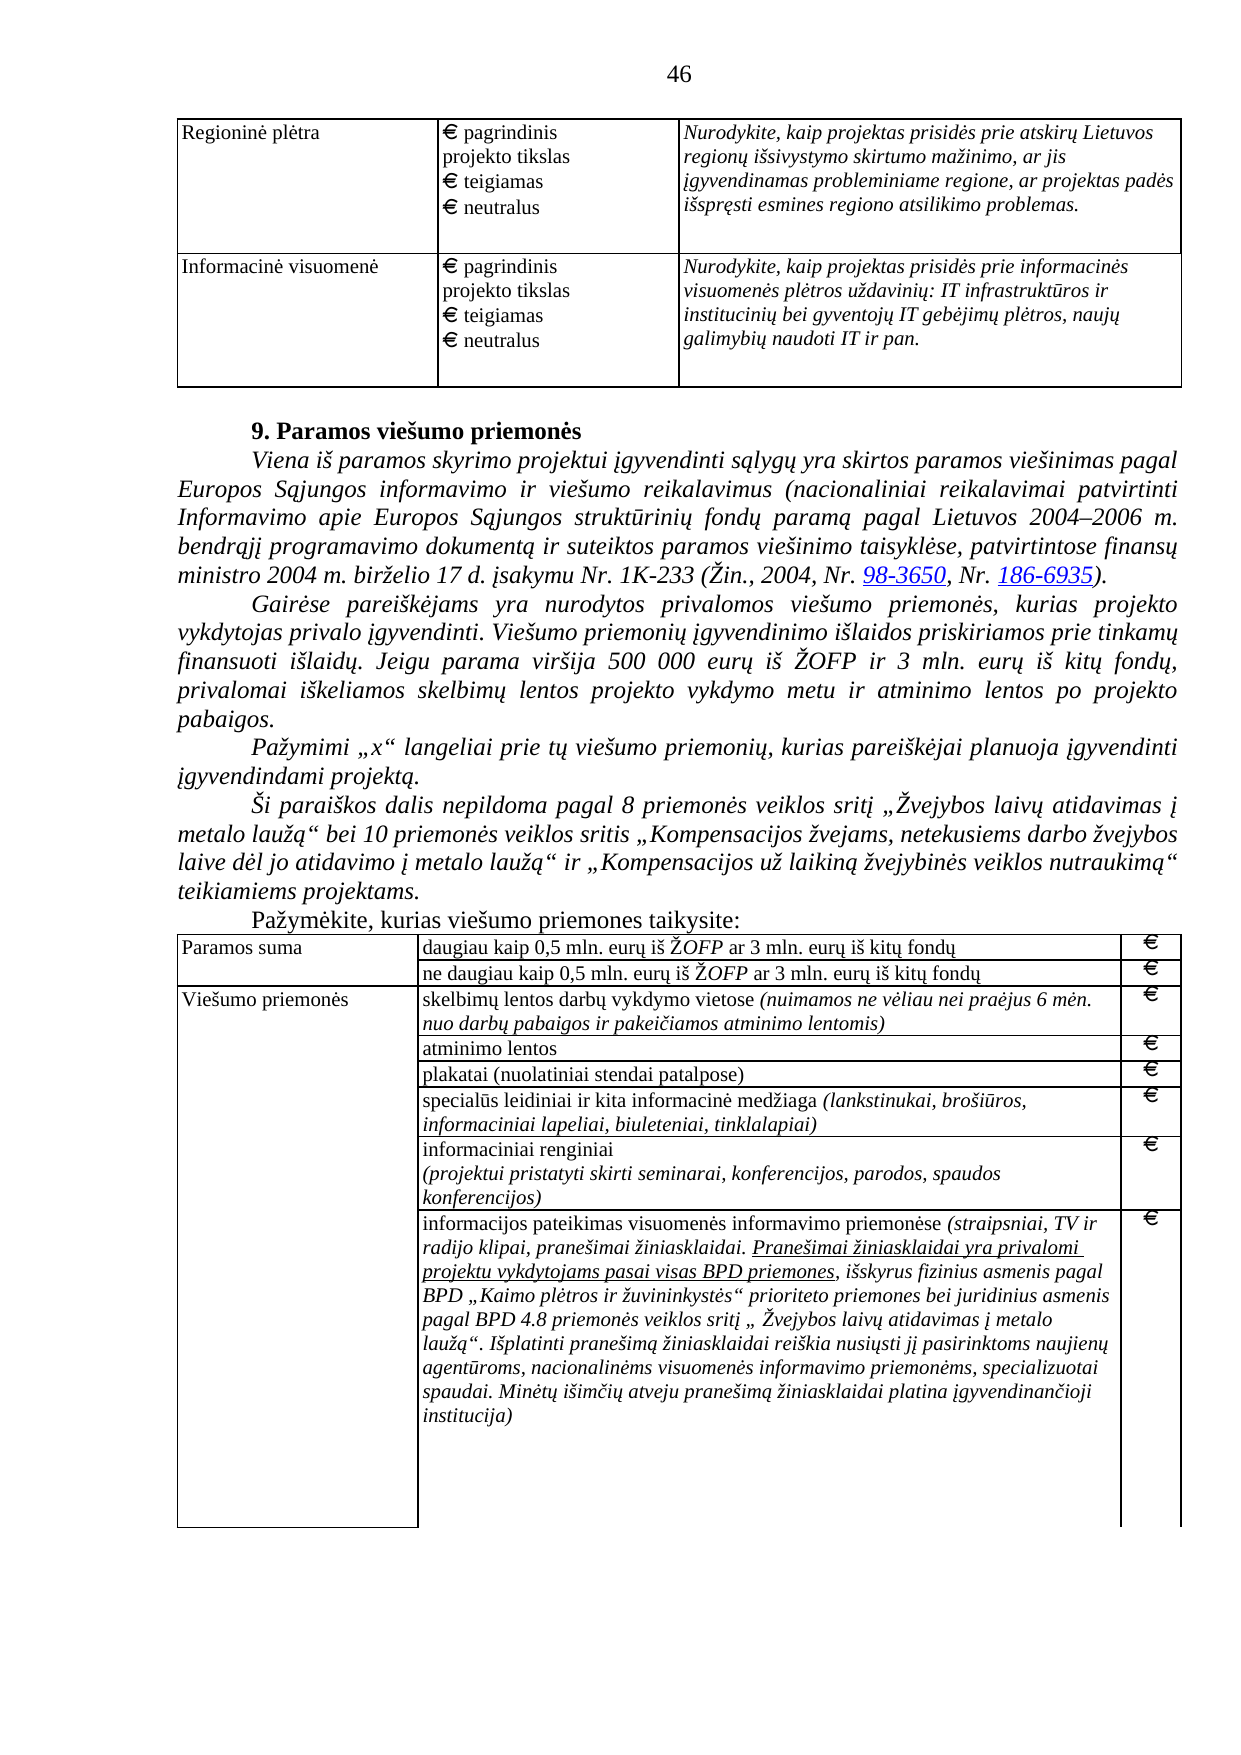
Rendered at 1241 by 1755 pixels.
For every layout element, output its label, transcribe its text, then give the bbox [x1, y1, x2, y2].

table_cell  teigiamas [439, 302, 678, 327]
table_cell  [1122, 1211, 1180, 1527]
table_cell  teigiamas [439, 168, 678, 193]
text Gairėse pareiškėjams yra nurodytos privalomos viešumo priemonės, kurias projekto vykdytojas privalo įgyvendinti. Viešumo priemonių įgyvendinimo išlaidos priskiriamos prie tinkamų finansuoti išlaidų. Jeigu parama viršija 500 000 eurų iš ŽOFP ir 3 mln. eurų iš kitų fondų, privalomai iškeliamos skelbimų lentos projekto vykdymo metu ir atminimo lentos po projekto pabaigos. [177, 589, 1181, 732]
table_header  [1122, 935, 1180, 959]
text Ši paraiškos dalis nepildoma pagal 8 priemonės veiklos sritį „Žvejybos laivų atidavimas į metalo laužą“ bei 10 priemonės veiklos sritis „Kompensacijos žvejams, netekusiems darbo žvejybos laive dėl jo atidavimo į metalo laužą“ ir „Kompensacijos už laikiną žvejybinės veiklos nutraukimą“ teikiamiems projektams. [177, 790, 1181, 905]
table_cell Nurodykite, kaip projektas prisidės prie atskirų Lietuvos regionų išsivystymo skirtumo mažinimo, ar jis įgyvendinamas probleminiame regione, ar projektas padės išspręsti esmines regiono atsilikimo problemas. [680, 120, 1180, 253]
table_cell Viešumo priemonės [178, 987, 417, 1527]
text Pažymimi „x“ langeliai prie tų viešumo priemonių, kurias pareiškėjai planuoja įgyvendinti įgyvendindami projektą. [177, 732, 1181, 790]
table_header Paramos suma [178, 935, 417, 985]
table_cell Regioninė plėtra [178, 120, 437, 253]
table_cell Nurodykite, kaip projektas prisidės prie informacinės visuomenės plėtros uždavinių: IT infrastruktūros ir institucinių bei gyventojų IT gebėjimų plėtros, naujų galimybių naudoti IT ir pan. [680, 254, 1181, 386]
table_cell Informacinė visuomenė [178, 254, 437, 386]
table_cell  neutralus [439, 327, 678, 386]
table_cell  neutralus [439, 194, 678, 253]
table_cell  [1122, 1062, 1180, 1086]
table_cell  [1122, 1137, 1180, 1209]
text Viena iš paramos skyrimo projektui įgyvendinti sąlygų yra skirtos paramos viešinimas pagal Europos Sąjungos informavimo ir viešumo reikalavimus (nacionaliniai reikalavimai patvirtinti Informavimo apie Europos Sąjungos struktūrinių fondų paramą pagal Lietuvos 2004–2006 m. bendrąjį programavimo dokumentą ir suteiktos paramos viešinimo taisyklėse, patvirtintose finansų ministro 2004 m. birželio 17 d. įsakymu Nr. 1K-233 (Žin., 2004, Nr. 98-3650, Nr. 186-6935). [177, 445, 1181, 589]
text Pažymėkite, kurias viešumo priemones taikysite: [177, 905, 1181, 934]
text 9. Paramos viešumo priemonės [177, 416, 1181, 445]
table_cell  [1122, 987, 1180, 1035]
table_cell  [1122, 1088, 1180, 1136]
table_cell  [1122, 961, 1180, 985]
table_cell  [1122, 1036, 1180, 1060]
table_cell informacijos pateikimas visuomenės informavimo priemonėse (straipsniai, TV ir radijo klipai, pranešimai žiniasklaidai. Pranešimai žiniasklaidai yra privalomi projektu vykdytojams pasai visas BPD priemones, išskyrus fizinius asmenis pagal BPD „Kaimo plėtros ir žuvininkystės“ prioriteto priemones bei juridinius asmenis pagal BPD 4.8 priemonės veiklos sritį „ Žvejybos laivų atidavimas į metalo laužą“. Išplatinti pranešimą žiniasklaidai reiškia nusiųsti jį pasirinktoms naujienų agentūroms, nacionalinėms visuomenės informavimo priemonėms, specializuotai spaudai. Minėtų išimčių atveju pranešimą žiniasklaidai platina įgyvendinančioji institucija) [419, 1211, 1120, 1527]
